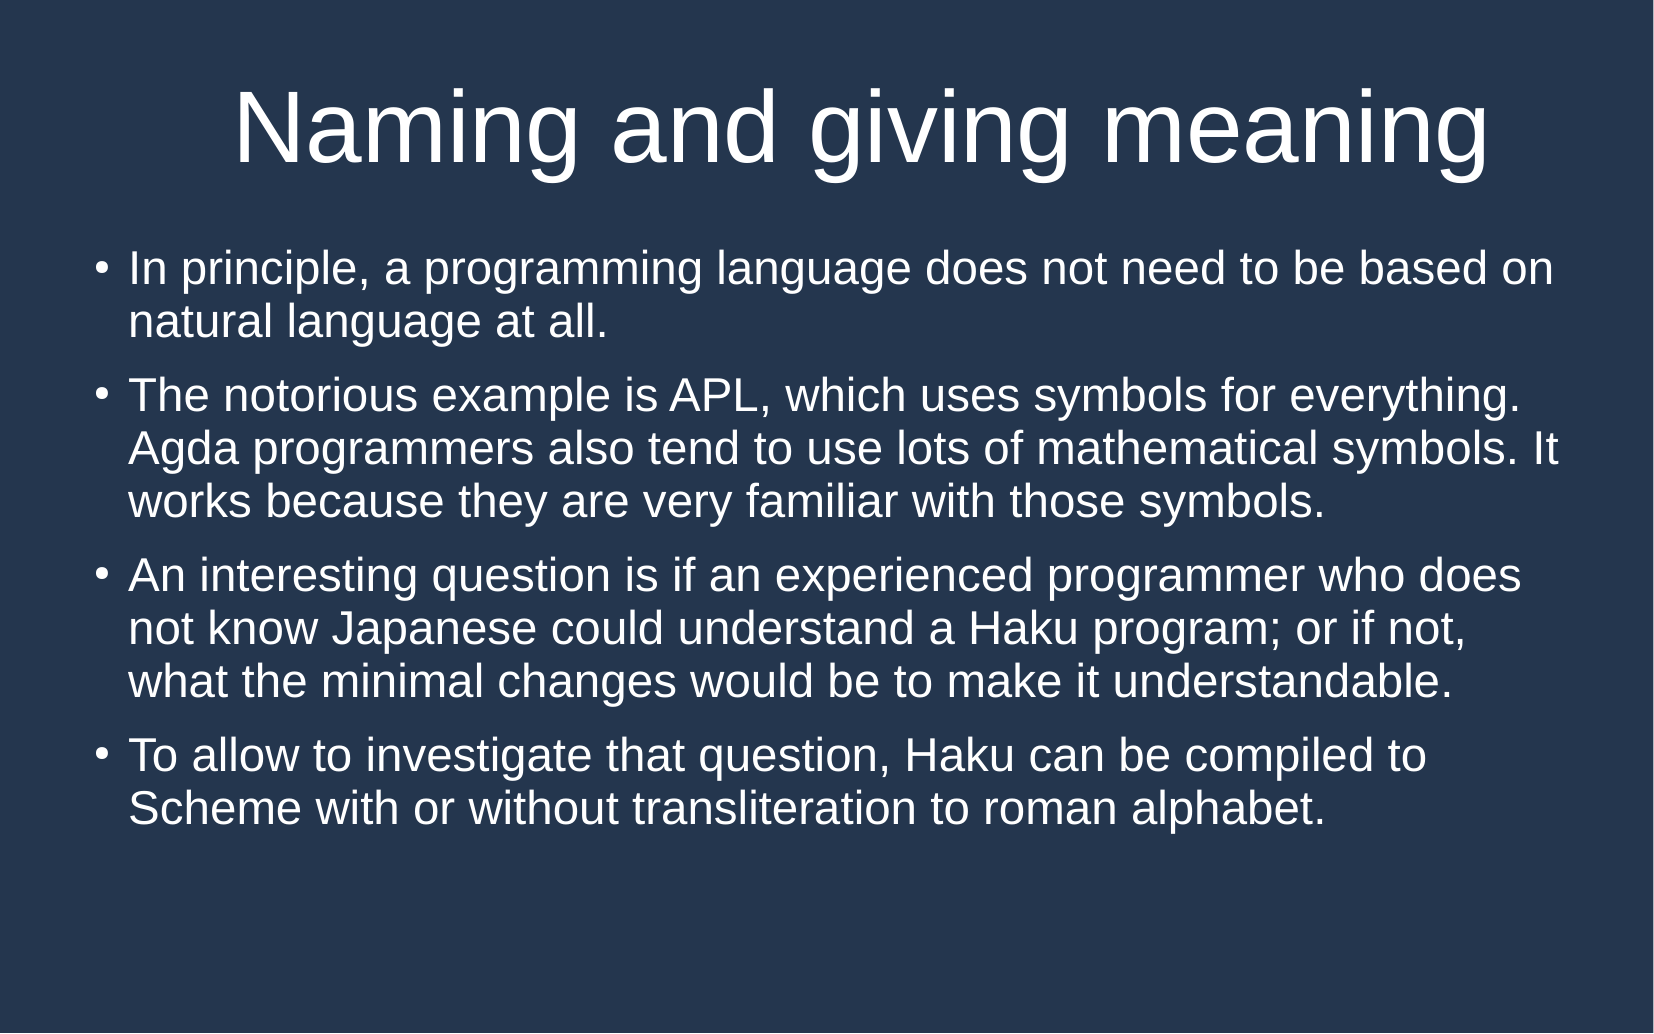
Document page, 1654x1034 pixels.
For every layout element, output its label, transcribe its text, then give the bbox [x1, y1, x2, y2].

title Naming and giving meaning [82, 41, 1571, 214]
list In principle, a programming language does not need to be based on natural language at all. The notorious example is APL, which uses symbols for everything. Agda programmers also tend to use lots of mathematical symbols. It works because they are very familiar with those symbols. An interesting question is if an experienced programmer who does not know Japanese could understand a Haku program; or if not, what the minimal changes would be to make it understandable. To allow to investigate that question, Haku can be compiled to Scheme with or without transliteration to roman alphabet. [82, 241, 1571, 842]
